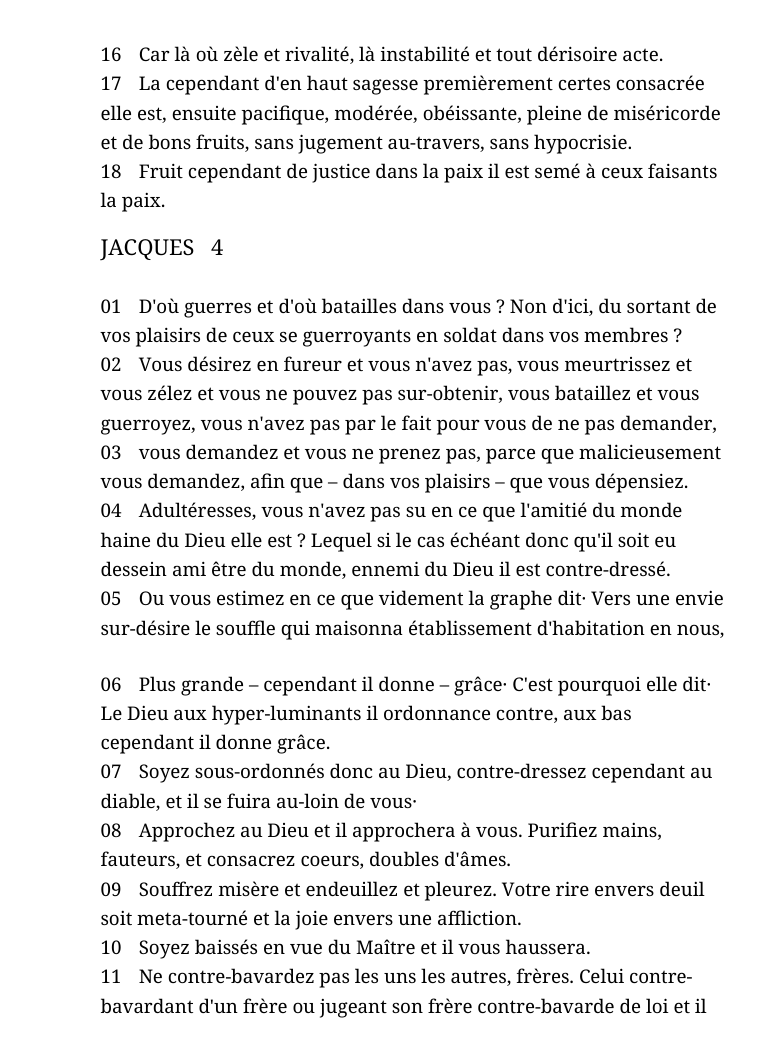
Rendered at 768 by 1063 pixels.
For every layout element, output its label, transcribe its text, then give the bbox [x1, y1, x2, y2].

text 01 D'où guerres et d'où batailles dans vous ? Non d'ici, du sortant de vos plaisirs de ceux se guerroyants en soldat dans vos membres ? 02 Vous désirez en fureur et vous n'avez pas, vous meurtrissez et vous zélez et vous ne pouvez pas sur-obtenir, vous bataillez et vous guerroyez, vous n'avez pas par le fait pour vous de ne pas demander, 03 vous demandez et vous ne prenez pas, parce que malicieusement vous demandez, afin que – dans vos plaisirs – que vous dépensiez. 04 Adultéresses, vous n'avez pas su en ce que l'amitié du monde haine du Dieu elle est ? Lequel si le cas échéant donc qu'il soit eu dessein ami être du monde, ennemi du Dieu il est contre-dressé. 05 Ou vous estimez en ce que videment la graphe dit· Vers une envie sur-désire le souffle qui maisonna établissement d'habitation en nous, 06 Plus grande – cependant il donne – grâce· C'est pourquoi elle dit· Le Dieu aux hyper-luminants il ordonnance contre, aux bas cependant il donne grâce. 07 Soyez sous-ordonnés donc au Dieu, contre-dressez cependant au diable, et il se fuira au-loin de vous· 08 Approchez au Dieu et il approchera à vous. Purifiez mains, fauteurs, et consacrez coeurs, doubles d'âmes. 09 Souffrez misère et endeuillez et pleurez. Votre rire envers deuil soit meta-tourné et la joie envers une affliction. 10 Soyez baissés en vue du Maître et il vous haussera. 11 Ne contre-bavardez pas les uns les autres, frères. Celui contre-bavardant d'un frère ou jugeant son frère contre-bavarde de loi et il [100, 266, 729, 1018]
text JACQUES 4 [100, 232, 729, 261]
text 16 Car là où zèle et rivalité, là instabilité et tout dérisoire acte. 17 La cependant d'en haut sagesse premièrement certes consacrée elle est, ensuite pacifique, modérée, obéissante, pleine de miséricorde et de bons fruits, sans jugement au-travers, sans hypocrisie. 18 Fruit cependant de justice dans la paix il est semé à ceux faisants la paix. [100, 41, 729, 213]
